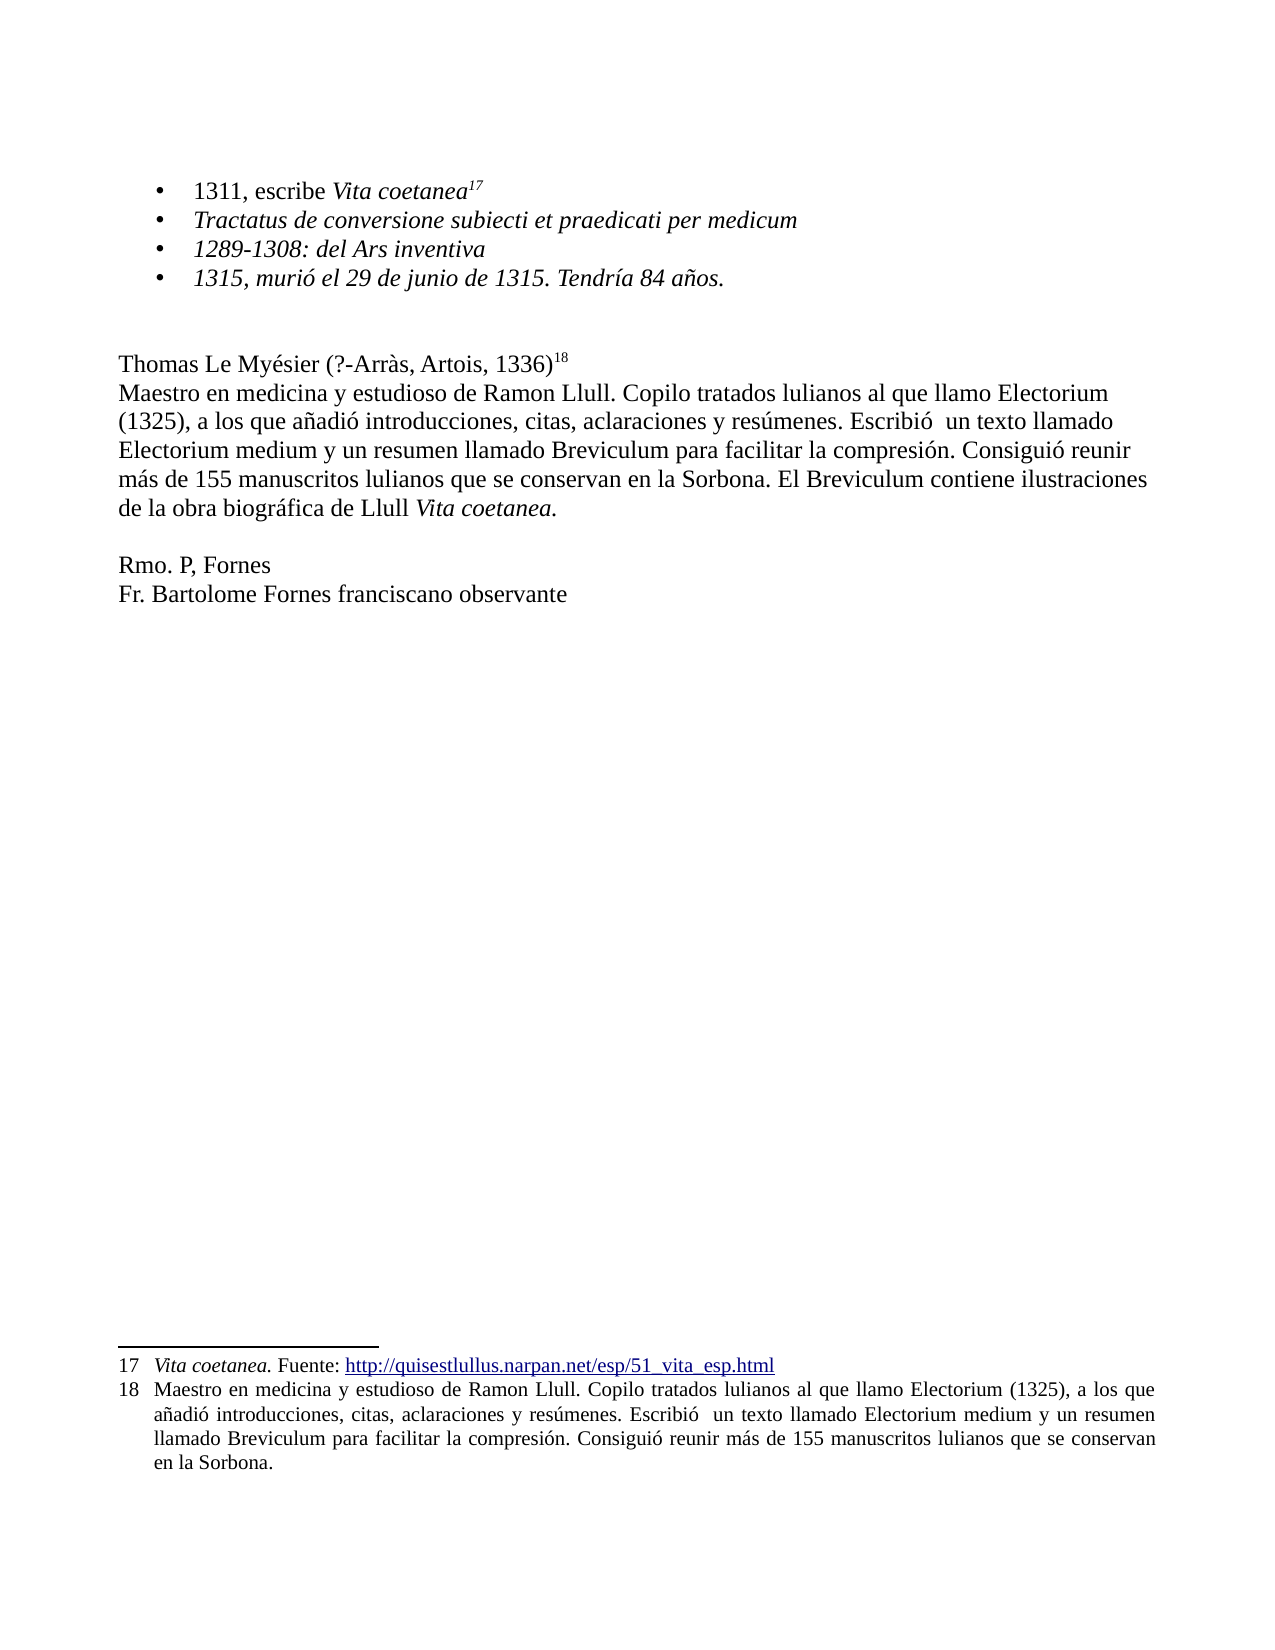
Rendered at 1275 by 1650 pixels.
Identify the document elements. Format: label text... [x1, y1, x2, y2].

list Vita coetanea. Fuente: http://quisestlullus.narpan.net/esp/51_vita_esp.html [118, 1353, 1157, 1377]
text Rmo. P, Fornes [118, 550, 1157, 579]
text Maestro en medicina y estudioso de Ramon Llull. Copilo tratados lulianos al que llamo Electorium (1325), a los que añadió introducciones, citas, aclaraciones y resúmenes. Escribió un texto llamado Electorium medium y un resumen llamado Breviculum para facilitar la compresión. Consiguió reunir más de 155 manuscritos lulianos que se conservan en la Sorbona. [118, 1377, 1157, 1474]
list 1289-1308: del Ars inventiva [156, 234, 1157, 263]
text Fr. Bartolome Fornes franciscano observante [118, 579, 1157, 608]
list 1311, escribe Vita coetanea [156, 176, 1157, 205]
text Thomas Le Myésier (?-Arràs, Artois, 1336) [118, 349, 1157, 378]
list 1315, murió el 29 de junio de 1315. Tendría 84 años. [156, 263, 1157, 291]
text Maestro en medicina y estudioso de Ramon Llull. Copilo tratados lulianos al que llamo Electorium (1325), a los que añadió introducciones, citas, aclaraciones y resúmenes. Escribió un texto llamado Electorium medium y un resumen llamado Breviculum para facilitar la compresión. Consiguió reunir más de 155 manuscritos lulianos que se conservan en la Sorbona. El Breviculum contiene ilustraciones de la obra biográfica de Llull Vita coetanea. [118, 378, 1157, 521]
list Tractatus de conversione subiecti et praedicati per medicum [156, 205, 1157, 234]
